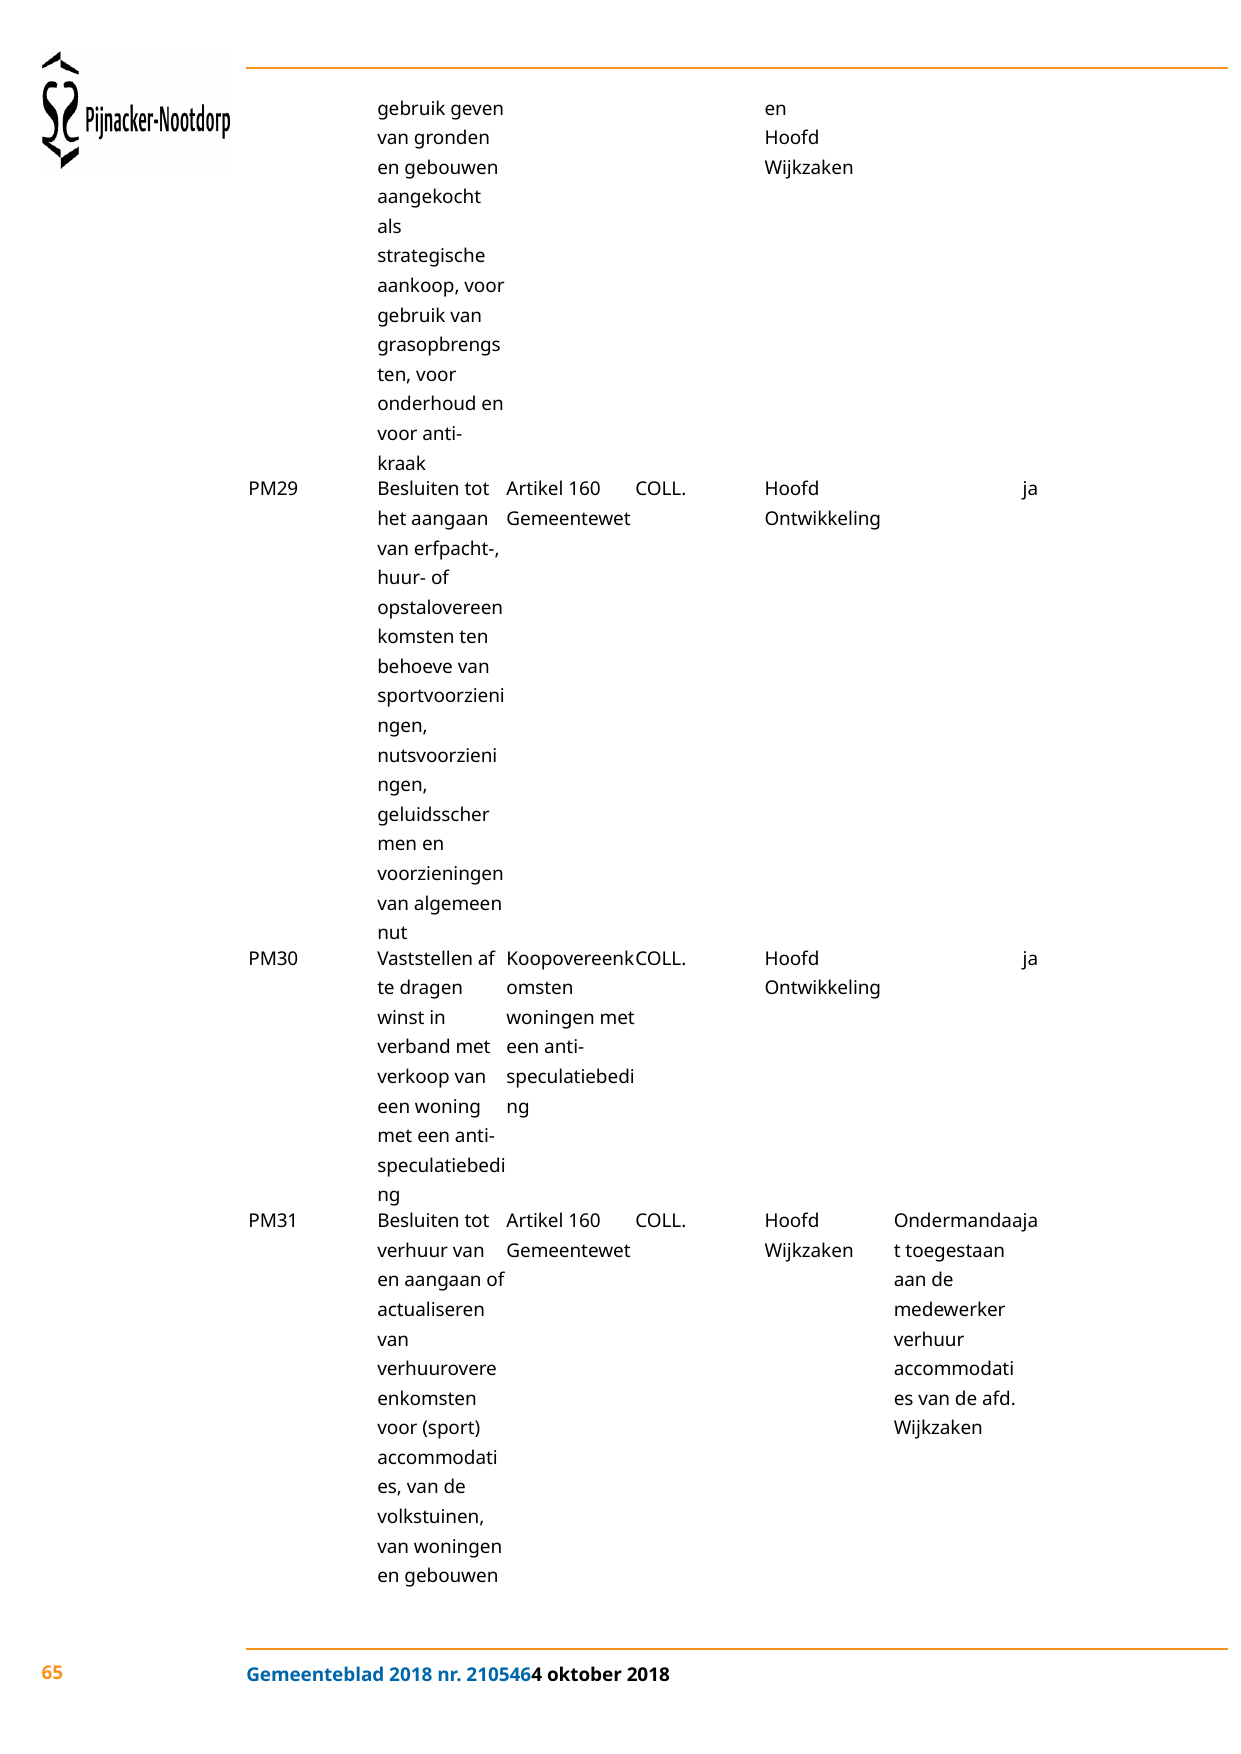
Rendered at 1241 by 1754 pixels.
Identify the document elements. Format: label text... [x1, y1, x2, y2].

table_cell Koopovereenkomsten woningen met een anti-speculatiebeding [506, 945, 635, 1207]
table_cell [894, 945, 1022, 1207]
table_cell Vaststellen af te dragen winst in verband met verkoop van een woning met een anti-speculatiebeding [377, 945, 506, 1207]
table_cell [1023, 95, 1152, 476]
table_cell Hoofd Ontwikkeling [764, 945, 893, 1207]
table_cell gebruik geven van gronden en gebouwen aangekocht als strategische aankoop, voor gebruik van grasopbrengsten, voor onderhoud en voor anti-kraak [377, 95, 506, 476]
table_cell COLL. [635, 945, 764, 1207]
table_cell Besluiten tot het aangaan van erfpacht-, huur- of opstalovereenkomsten ten behoeve van sportvoorzieningen, nutsvoorzieningen, geluidsschermen en voorzieningen van algemeen nut [377, 476, 506, 945]
table_cell COLL. [635, 1208, 764, 1588]
table_cell [894, 476, 1022, 945]
table_cell COLL. [635, 476, 764, 945]
table_cell ja [1023, 945, 1152, 1207]
table_cell [248, 95, 377, 476]
table_cell [635, 95, 764, 476]
table_cell Besluiten tot verhuur van en aangaan of actualiseren van verhuurovereenkomsten voor (sport) accommodaties, van de volkstuinen, van woningen en gebouwen [377, 1208, 506, 1588]
picture [41, 47, 231, 172]
table_cell Ondermandaat toegestaan aan de medewerker verhuur accommodaties van de afd. Wijkzaken [894, 1208, 1022, 1588]
table_cell PM30 [248, 945, 377, 1207]
table_cell [894, 95, 1022, 476]
table_cell Artikel 160 Gemeentewet [506, 1208, 635, 1588]
table_cell Artikel 160 Gemeentewet [506, 476, 635, 945]
table_cell en Hoofd Wijkzaken [764, 95, 893, 476]
table_cell PM29 [248, 476, 377, 945]
table_cell PM31 [248, 1208, 377, 1588]
table_cell Hoofd Ontwikkeling [764, 476, 893, 945]
table_cell ja [1023, 476, 1152, 945]
table_cell Hoofd Wijkzaken [764, 1208, 893, 1588]
table_cell ja [1023, 1208, 1152, 1588]
table_cell [506, 95, 635, 476]
